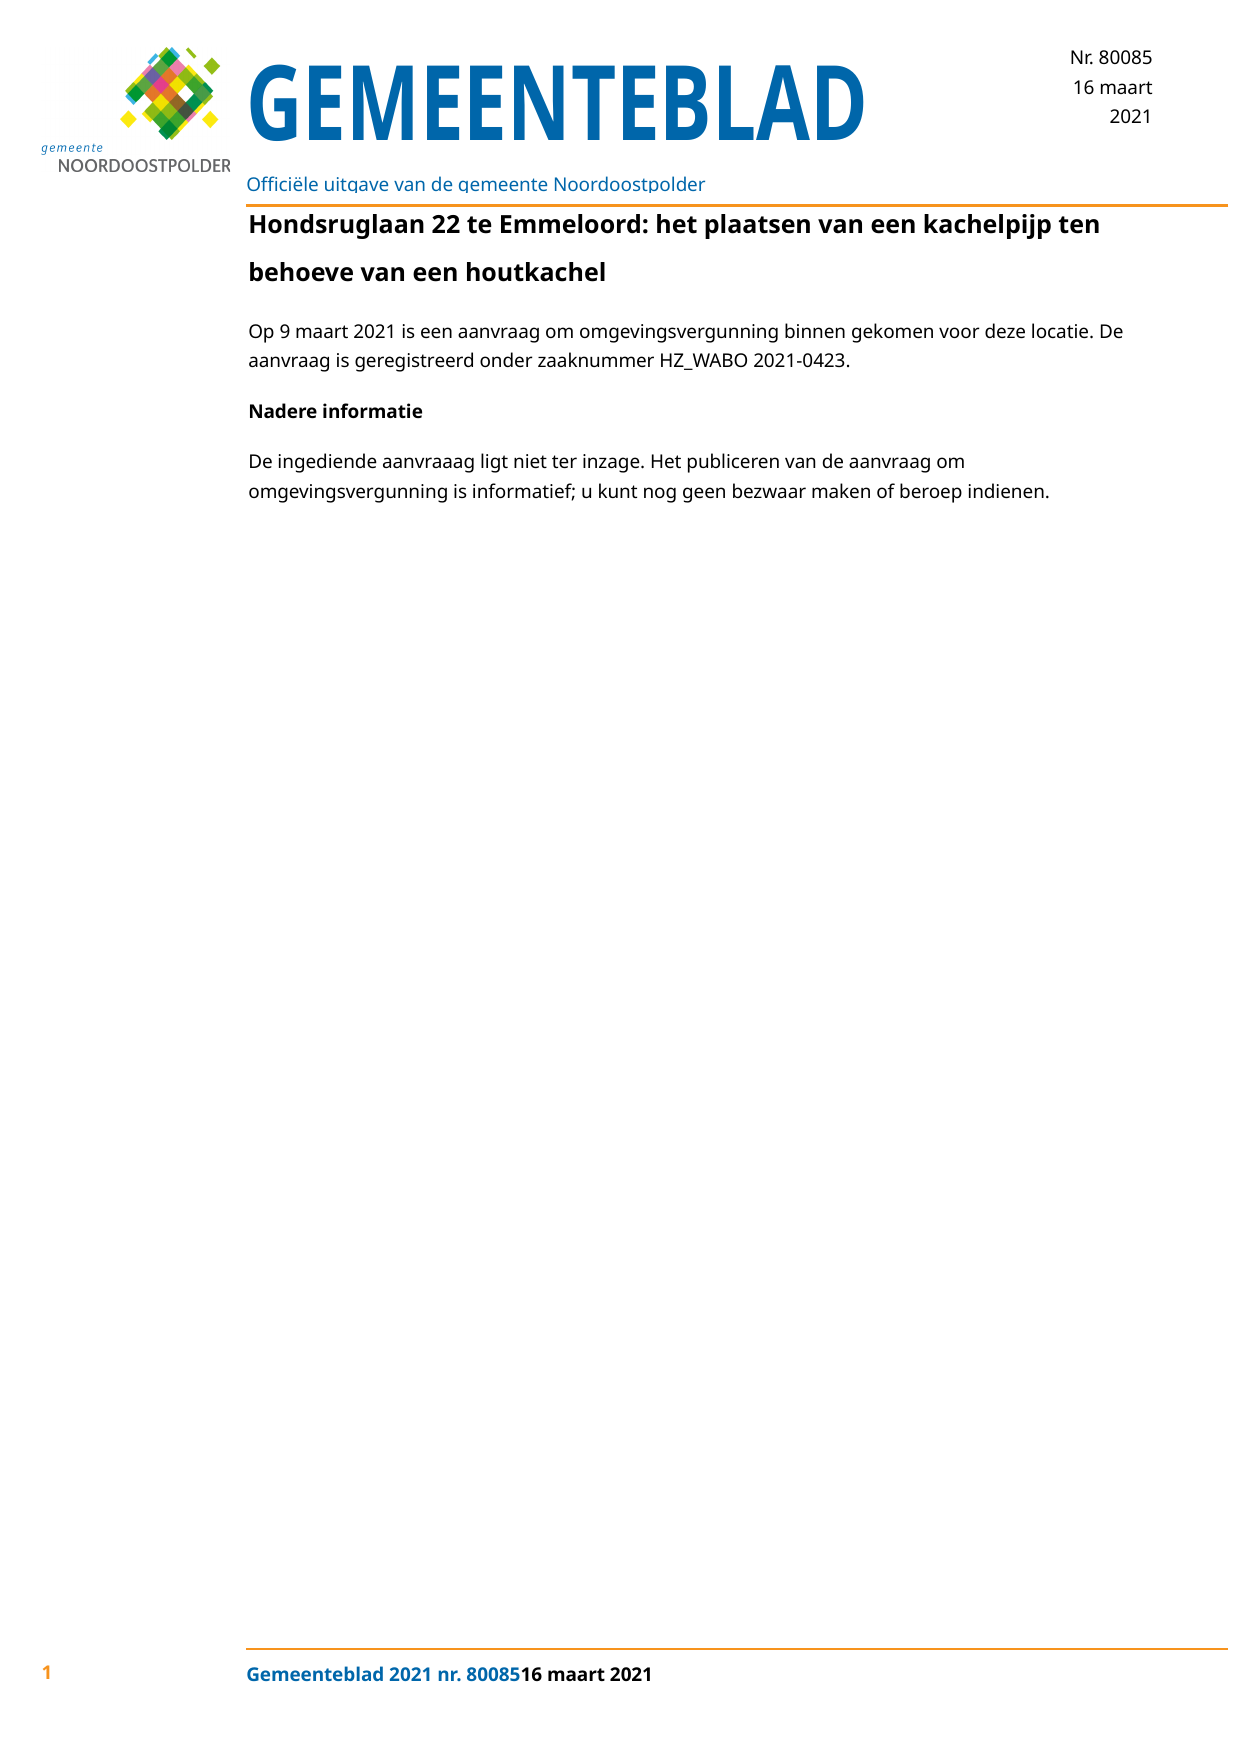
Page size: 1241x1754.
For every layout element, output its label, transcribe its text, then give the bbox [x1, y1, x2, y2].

text Nadere informatie [248, 398, 1152, 424]
text Op 9 maart 2021 is een aanvraag om omgevingsvergunning binnen gekomen voor deze locatie. De aanvraag is geregistreerd onder zaaknummer HZ_WABO 2021-0423. [248, 318, 1152, 373]
text De ingediende aanvraaag ligt niet ter inzage. Het publiceren van de aanvraag om omgevingsvergunning is informatief; u kunt nog geen bezwaar maken of beroep indienen. [248, 448, 1152, 504]
text Hondsruglaan 22 te Emmeloord: het plaatsen van een kachelpijp ten behoeve van een houtkachel [248, 207, 1152, 288]
picture [41, 47, 231, 172]
